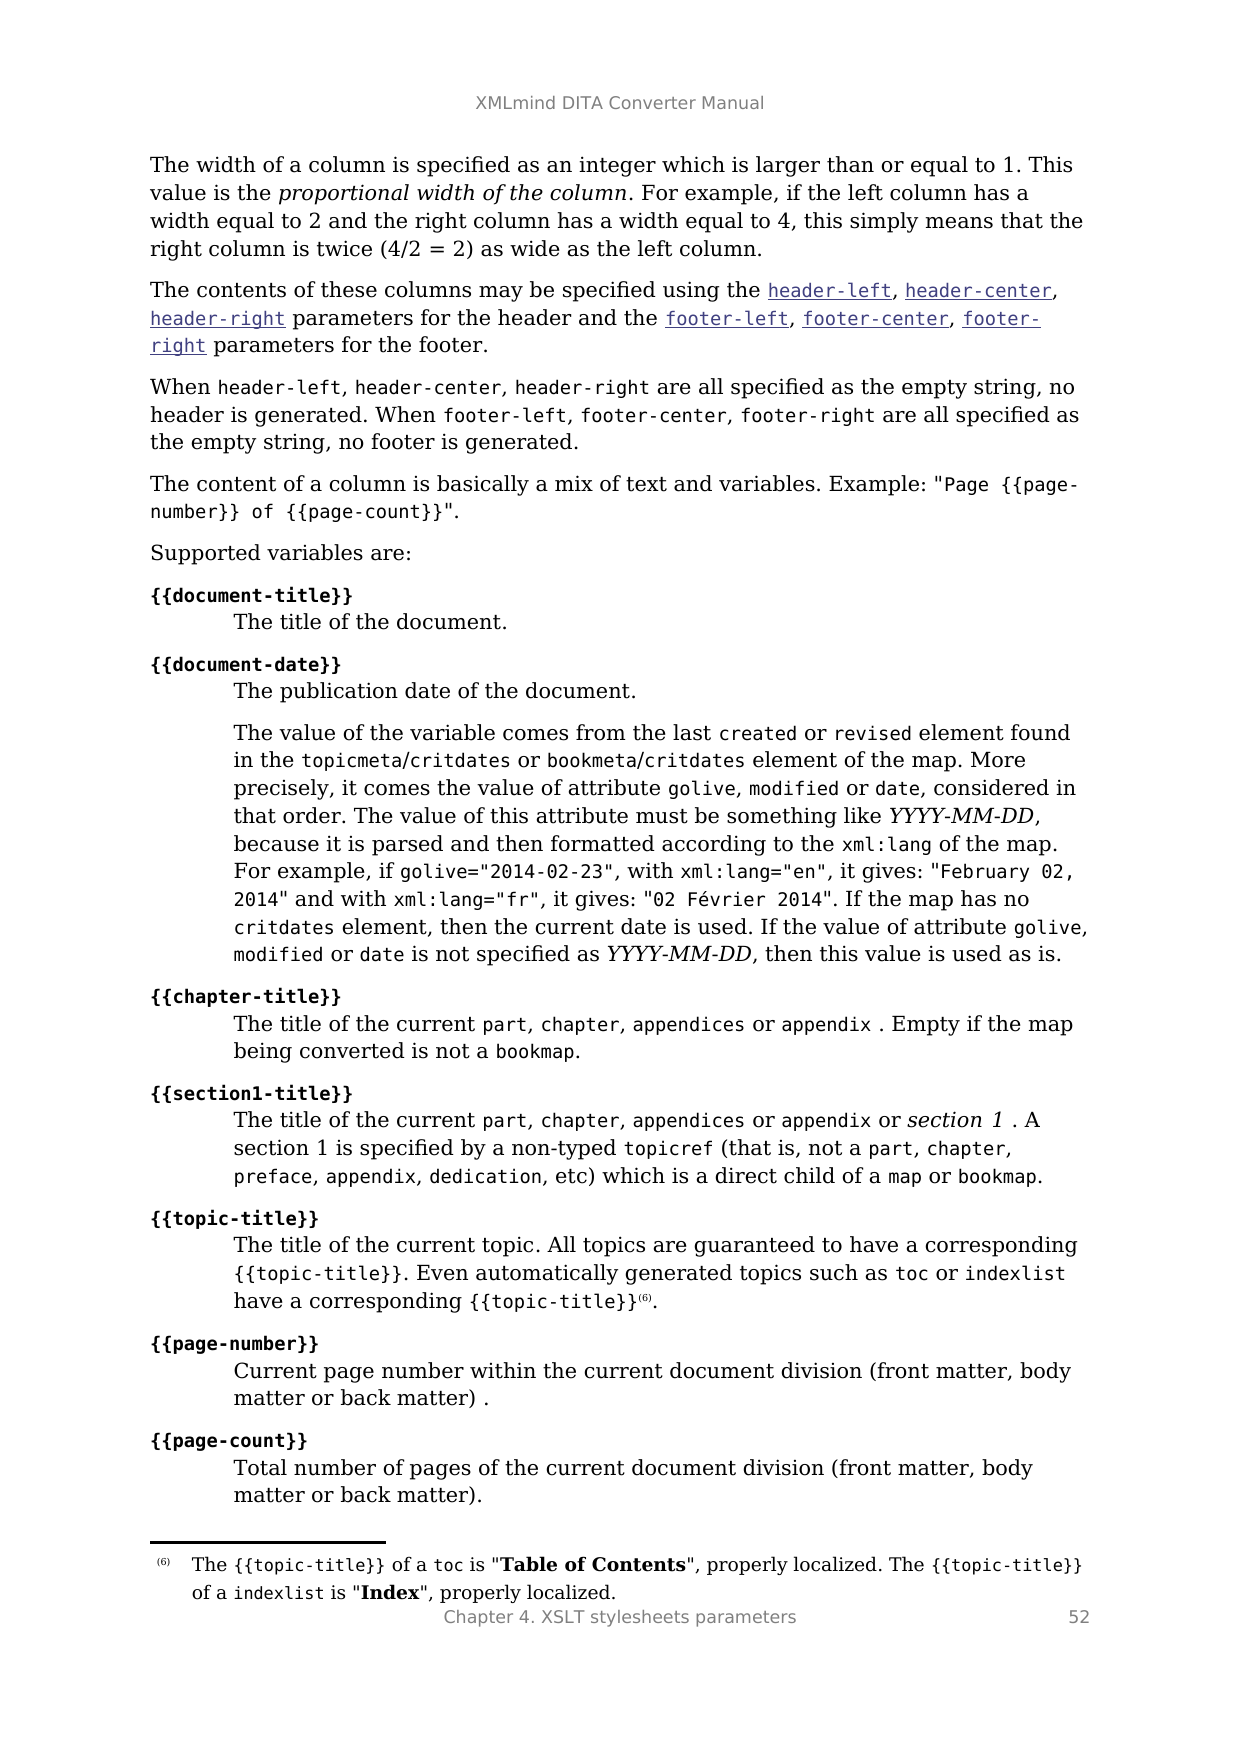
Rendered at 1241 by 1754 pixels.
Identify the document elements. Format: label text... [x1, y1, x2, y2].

text {{topic-title}} [150, 1202, 1090, 1229]
text {{page-count}} [150, 1424, 1090, 1452]
text The title of the document. [233, 607, 1090, 634]
text When header-left, header-center, header-right are all specified as the empty string, no header is generated. When footer-left, footer-center, footer-right are all specified as the empty string, no footer is generated. [150, 371, 1090, 454]
text The title of the current topic. All topics are guaranteed to have a corresponding {{topic-title}}. Even automatically generated topics such as toc or indexlist have a corresponding {{topic-title}}(6). [233, 1229, 1090, 1314]
text (6) The {{topic-title}} of a toc is "Table of Contents", properly localized. The {{topic-title}} of a indexlist is "Index", properly localized. [150, 1548, 1090, 1604]
text Current page number within the current document division (front matter, body matter or back matter) . [233, 1355, 1090, 1411]
text The value of the variable comes from the last created or revised element found in the topicmeta/critdates or bookmeta/critdates element of the map. More precisely, it comes the value of attribute golive, modified or date, considered in that order. The value of this attribute must be something like YYYY-MM-DD, because it is parsed and then formatted according to the xml:lang of the map. For example, if golive="2014-02-23", with xml:lang="en", it gives: "February 02, 2014" and with xml:lang="fr", it gives: "02 Février 2014". If the map has no critdates element, then the current date is used. If the value of attribute golive, modified or date is not specified as YYYY-MM-DD, then this value is used as is. [233, 717, 1090, 967]
text Total number of pages of the current document division (front matter, body matter or back matter). [233, 1452, 1090, 1507]
text {{document-title}} [150, 579, 1090, 607]
text The publication date of the document. [233, 676, 1090, 703]
text The title of the current part, chapter, appendices or appendix . Empty if the map being converted is not a bookmap. [233, 1008, 1090, 1063]
text The title of the current part, chapter, appendices or appendix or section 1 . A section 1 is specified by a non-typed topicref (that is, not a part, chapter, preface, appendix, dedication, etc) which is a direct child of a map or bookmap. [233, 1105, 1090, 1188]
text The content of a column is basically a mix of text and variables. Example: "Page {{page-number}} of {{page-count}}". [150, 468, 1090, 524]
text The width of a column is specified as an integer which is larger than or equal to 1. This value is the proportional width of the column. For example, if the left column has a width equal to 2 and the right column has a width equal to 4, this simply means that the right column is twice (4/2 = 2) as wide as the left column. [150, 150, 1090, 261]
text {{document-date}} [150, 648, 1090, 676]
text Supported variables are: [150, 537, 1090, 565]
text {{chapter-title}} [150, 980, 1090, 1008]
text The contents of these columns may be specified using the header-left, header-center, header-right parameters for the header and the footer-left, footer-center, footer-right parameters for the footer. [150, 274, 1090, 358]
text {{section1-title}} [150, 1077, 1090, 1105]
text {{page-number}} [150, 1327, 1090, 1355]
